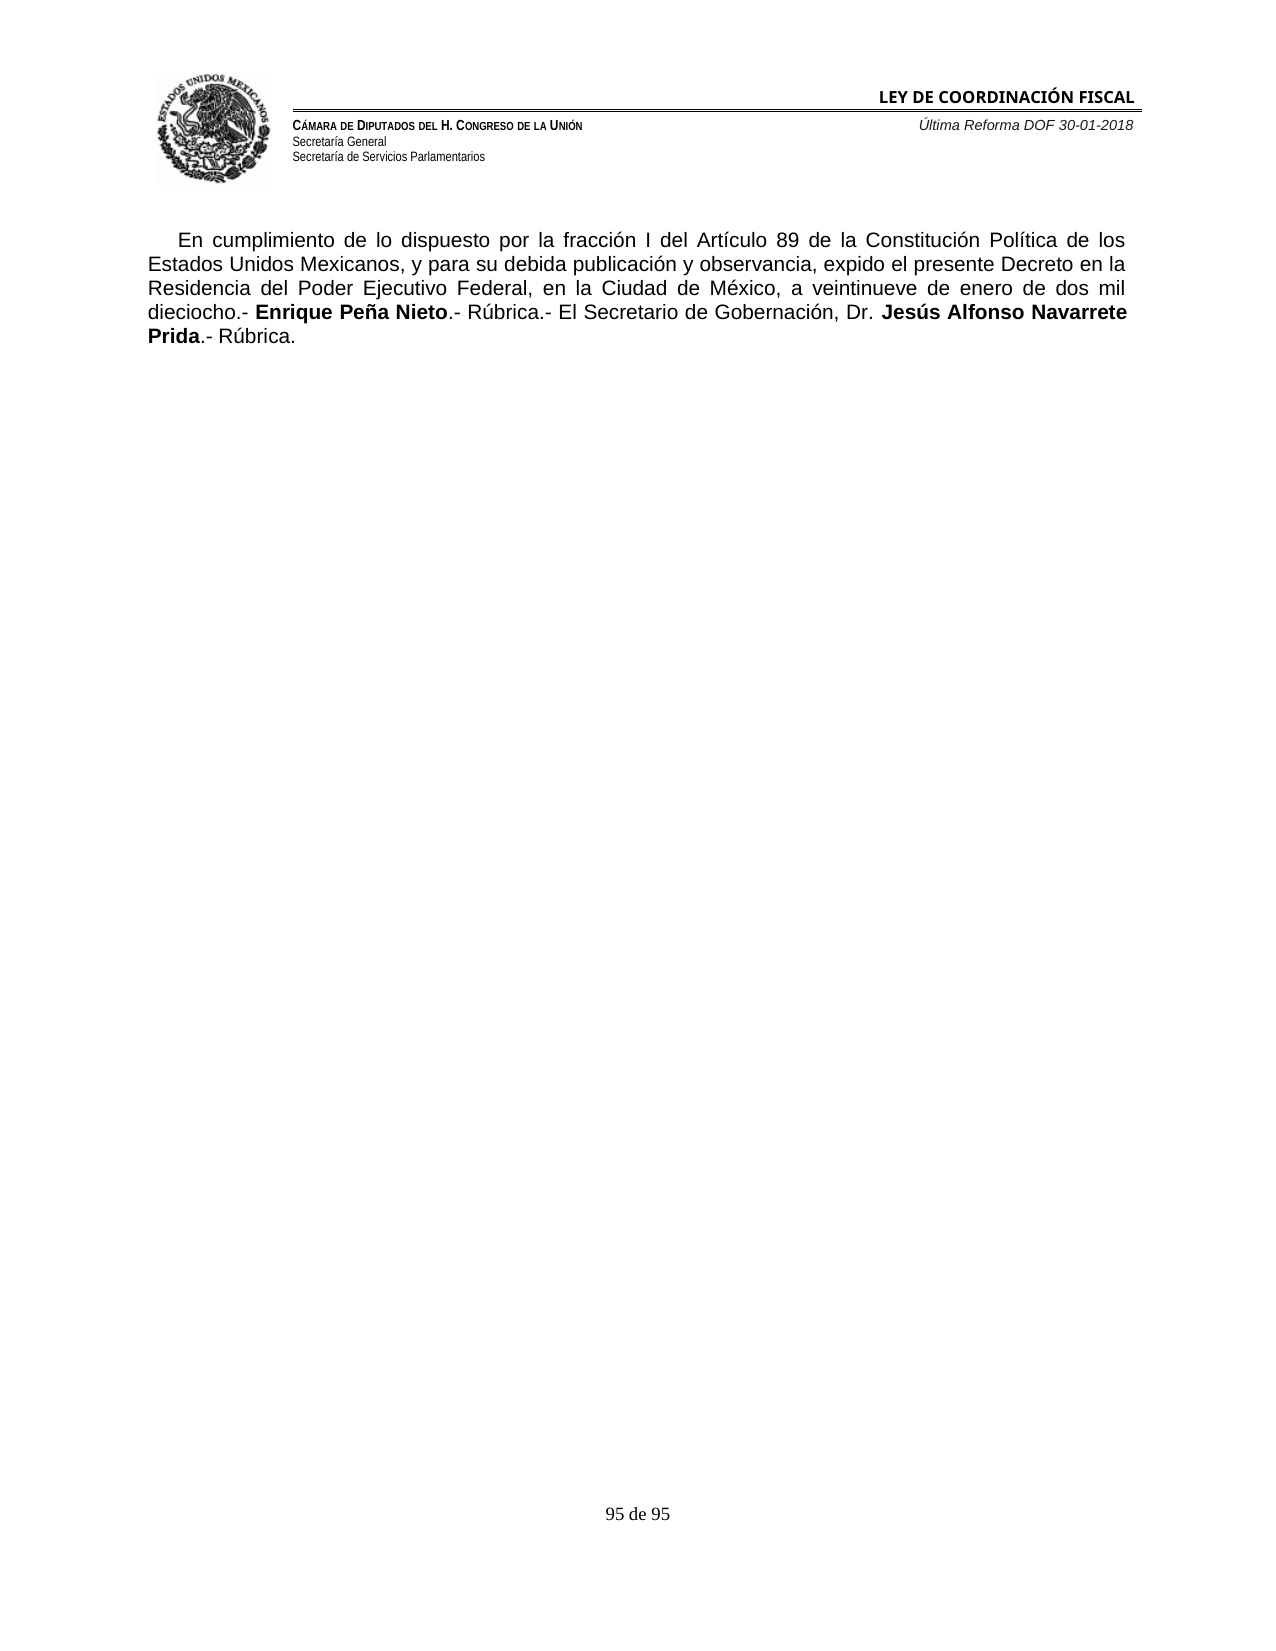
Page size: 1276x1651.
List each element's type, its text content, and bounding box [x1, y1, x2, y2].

text En cumplimiento de lo dispuesto por la fracción I del Artículo 89 de la Constitución Política de los Estados Unidos Mexicanos, y para su debida publicación y observancia, expido el presente Decreto en la Residencia del Poder Ejecutivo Federal, en la Ciudad de México, a veintinueve de enero de dos mil dieciocho.- Enrique Peña Nieto.- Rúbrica.- El Secretario de Gobernación, Dr. Jesús Alfonso Navarrete Prida.- Rúbrica. [148, 228, 1127, 348]
